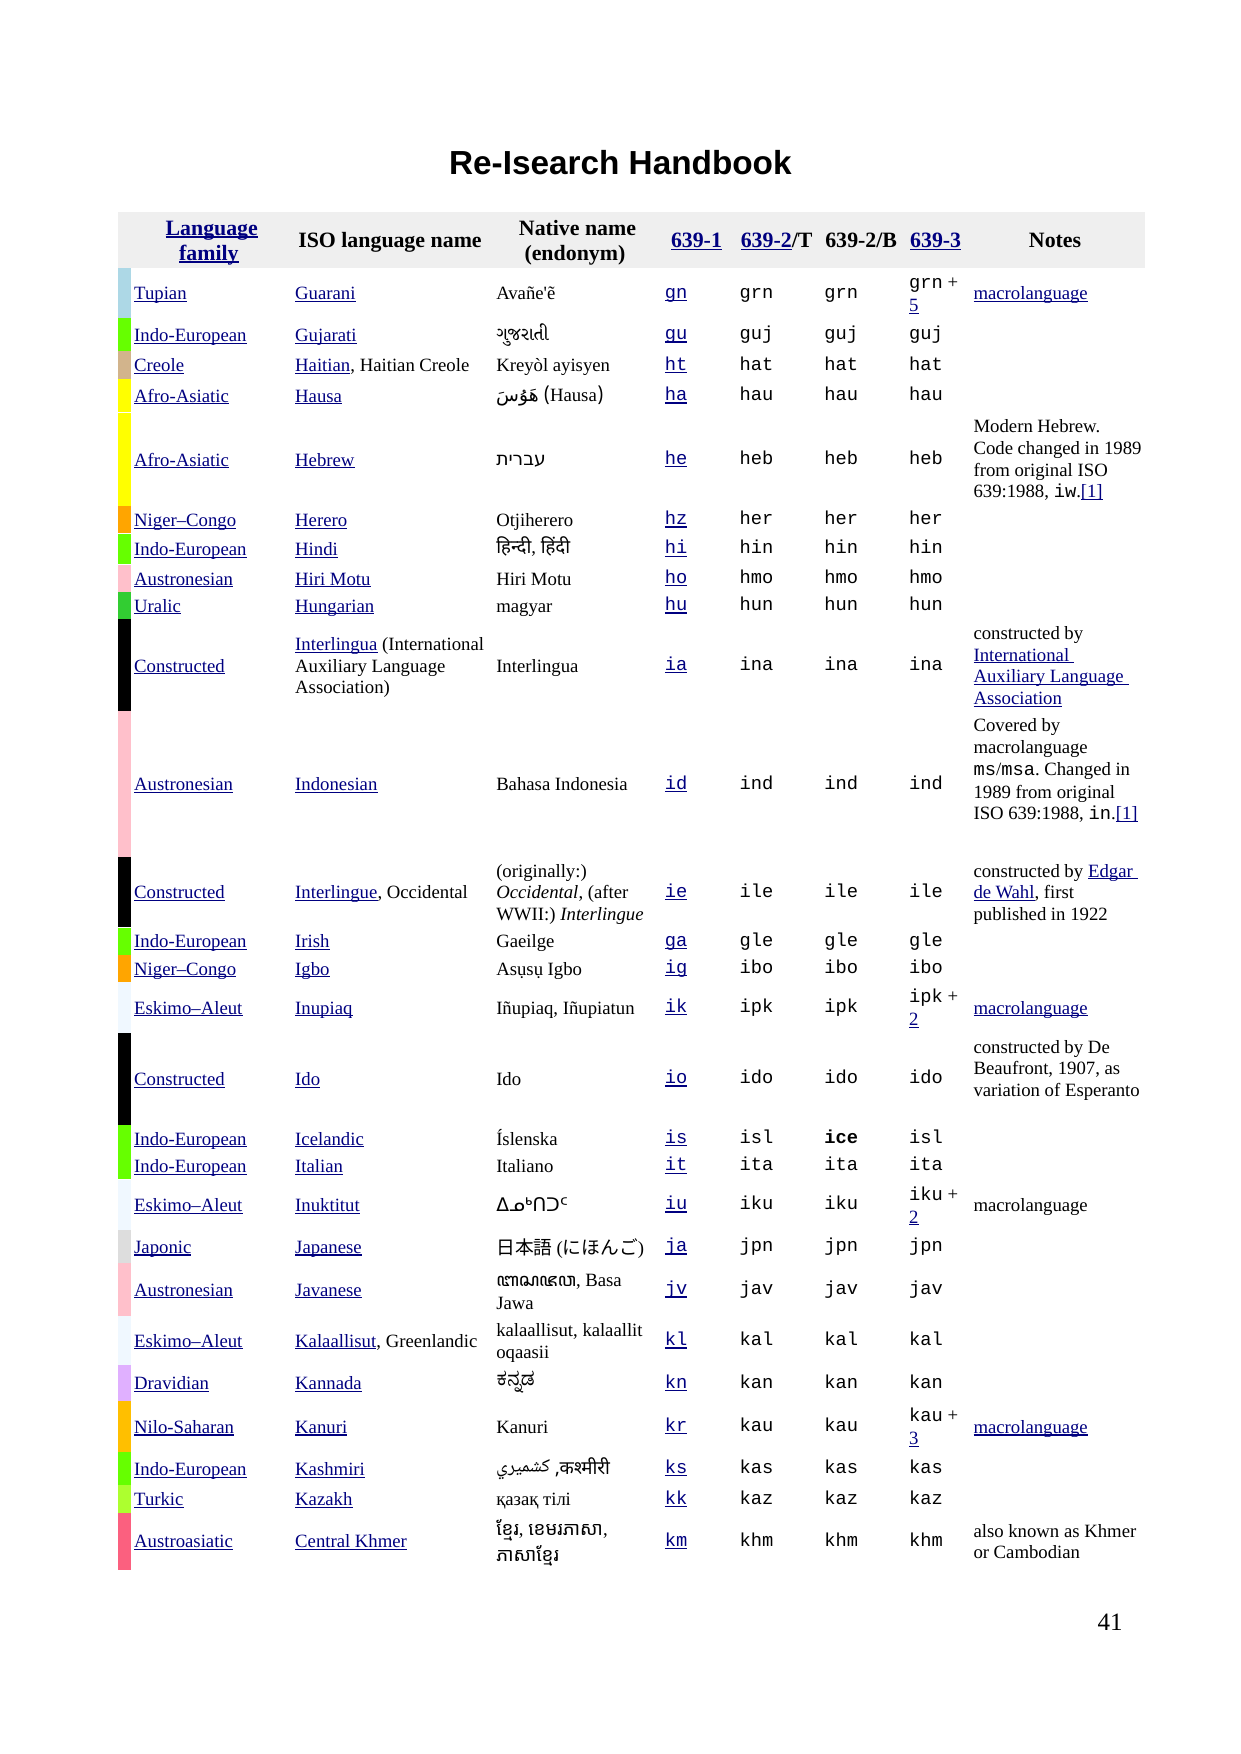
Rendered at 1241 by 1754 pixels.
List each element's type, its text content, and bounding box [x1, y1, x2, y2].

table_cell [118, 506, 131, 533]
table_cell [118, 1033, 131, 1125]
table_cell ig [662, 955, 736, 982]
table_cell khm [736, 1513, 821, 1570]
table_cell hmo [821, 565, 906, 592]
table_cell hin [736, 534, 821, 564]
table_cell [970, 534, 1145, 564]
table_cell kan [821, 1365, 906, 1401]
table_cell Austroasiatic [131, 1513, 292, 1570]
table_cell grn + 5 [906, 268, 970, 318]
table_cell constructed by International Auxiliary Language Association [970, 619, 1145, 711]
table_cell қазақ тілі [493, 1485, 662, 1513]
table_cell Herero [292, 506, 493, 533]
table_cell hin [906, 534, 970, 564]
table_cell [118, 1180, 131, 1230]
table_cell [118, 1401, 131, 1452]
table_cell kr [662, 1401, 736, 1452]
table_cell Gaeilge [493, 928, 662, 955]
table_cell grn [821, 268, 906, 318]
table_cell Interlingua [493, 619, 662, 711]
table_cell Hausa [292, 379, 493, 412]
table_cell gle [736, 928, 821, 955]
table_cell Bahasa Indonesia [493, 711, 662, 857]
table_cell jpn [821, 1230, 906, 1263]
table_cell [118, 1365, 131, 1401]
table_cell Kannada [292, 1365, 493, 1401]
table_cell Indo-European [131, 318, 292, 351]
table_cell Japonic [131, 1230, 292, 1263]
table_cell 日本語 (にほんご) [493, 1230, 662, 1263]
table_cell is [662, 1125, 736, 1152]
table_cell Kashmiri [292, 1452, 493, 1485]
table_cell Dravidian [131, 1365, 292, 1401]
table_cell kan [736, 1365, 821, 1401]
table_cell Inupiaq [292, 982, 493, 1033]
table_cell [118, 413, 131, 506]
table_cell her [906, 506, 970, 533]
table_cell [970, 1125, 1145, 1152]
table_cell [118, 982, 131, 1033]
table_cell Indo-European [131, 1452, 292, 1485]
table_cell hat [906, 351, 970, 379]
table_header ISO language name [292, 212, 493, 268]
table_cell Italian [292, 1152, 493, 1179]
table_cell kl [662, 1316, 736, 1365]
table_cell [118, 592, 131, 619]
table_cell guj [736, 318, 821, 351]
table_cell Hiri Motu [292, 565, 493, 592]
table_cell hat [821, 351, 906, 379]
table_cell hat [736, 351, 821, 379]
table_cell Kanuri [493, 1401, 662, 1452]
table_cell Covered by macrolanguage ms/msa. Changed in 1989 from original ISO 639:1988, in.[1] [970, 711, 1145, 857]
table_cell Ido [292, 1033, 493, 1125]
table_cell ipk [821, 982, 906, 1033]
table_cell Interlingue, Occidental [292, 857, 493, 927]
table_cell constructed by De Beaufront, 1907, as variation of Esperanto [970, 1033, 1145, 1125]
table_cell gu [662, 318, 736, 351]
table_cell iu [662, 1180, 736, 1230]
table_cell ga [662, 928, 736, 955]
table_cell [118, 534, 131, 564]
table_cell Ido [493, 1033, 662, 1125]
table_cell [970, 1263, 1145, 1316]
table_cell Niger–Congo [131, 955, 292, 982]
table_cell guj [821, 318, 906, 351]
table_cell ia [662, 619, 736, 711]
table_cell grn [736, 268, 821, 318]
table_cell Otjiherero [493, 506, 662, 533]
table_cell kal [906, 1316, 970, 1365]
table_cell iku + 2 [906, 1180, 970, 1230]
table_cell Haitian, Haitian Creole [292, 351, 493, 379]
table_cell kal [736, 1316, 821, 1365]
table_cell jav [821, 1263, 906, 1316]
table_cell [118, 379, 131, 412]
table_header 639-2/B [821, 212, 906, 268]
table_cell Kreyòl ayisyen [493, 351, 662, 379]
table_cell ibo [821, 955, 906, 982]
table_cell [118, 1485, 131, 1513]
table_cell heb [821, 413, 906, 506]
table_cell heb [906, 413, 970, 506]
table_cell Guarani [292, 268, 493, 318]
table_cell Austronesian [131, 1263, 292, 1316]
table_header Native name (endonym) [493, 212, 662, 268]
table_cell [970, 1230, 1145, 1263]
table_cell Avañe'ẽ [493, 268, 662, 318]
table_cell guj [906, 318, 970, 351]
table_cell [118, 1230, 131, 1263]
table_cell Interlingua (International Auxiliary Language Association) [292, 619, 493, 711]
table_cell Kalaallisut, Greenlandic [292, 1316, 493, 1365]
table_cell [970, 351, 1145, 379]
table_cell also known as Khmer or Cambodian [970, 1513, 1145, 1570]
table_cell [118, 351, 131, 379]
table_cell Indonesian [292, 711, 493, 857]
table_cell jv [662, 1263, 736, 1316]
table_cell [970, 506, 1145, 533]
table_cell kalaallisut, kalaallit oqaasii [493, 1316, 662, 1365]
table_cell [118, 1316, 131, 1365]
table_cell Gujarati [292, 318, 493, 351]
table_cell Austronesian [131, 565, 292, 592]
table_cell he [662, 413, 736, 506]
table_cell ina [821, 619, 906, 711]
table_header 639-1 [662, 212, 736, 268]
table_cell ગુજરાતી [493, 318, 662, 351]
table_cell Icelandic [292, 1125, 493, 1152]
table_header Language family [131, 212, 292, 268]
table_cell ita [821, 1152, 906, 1179]
table_cell kan [906, 1365, 970, 1401]
table_cell Indo-European [131, 928, 292, 955]
table_cell [118, 1152, 131, 1179]
table_cell hmo [906, 565, 970, 592]
table_cell hau [906, 379, 970, 412]
table_cell kaz [906, 1485, 970, 1513]
table_cell עברית [493, 413, 662, 506]
table_cell ꦧꦱꦗꦮ, Basa Jawa [493, 1263, 662, 1316]
table_cell (Hausa) هَوُسَ [493, 379, 662, 412]
table_cell hun [906, 592, 970, 619]
table_cell her [821, 506, 906, 533]
table_cell jav [736, 1263, 821, 1316]
table_cell ipk + 2 [906, 982, 970, 1033]
table_cell kas [906, 1452, 970, 1485]
table_cell [970, 955, 1145, 982]
table_cell ile [821, 857, 906, 927]
table_cell macrolanguage [970, 1180, 1145, 1230]
table_cell Indo-European [131, 534, 292, 564]
table_cell ice [821, 1125, 906, 1152]
table_cell Hebrew [292, 413, 493, 506]
table_cell Javanese [292, 1263, 493, 1316]
table_cell ho [662, 565, 736, 592]
table_cell id [662, 711, 736, 857]
table_cell Constructed [131, 857, 292, 927]
table_cell [118, 928, 131, 955]
table_cell Irish [292, 928, 493, 955]
table_cell Igbo [292, 955, 493, 982]
table_cell [118, 1263, 131, 1316]
table_cell iku [736, 1180, 821, 1230]
table_cell ks [662, 1452, 736, 1485]
table_cell [970, 1152, 1145, 1179]
table_cell (originally:) Occidental, (after WWII:) Interlingue [493, 857, 662, 927]
table_cell macrolanguage [970, 1401, 1145, 1452]
table_cell kau [736, 1401, 821, 1452]
table_cell Central Khmer [292, 1513, 493, 1570]
table_cell Modern Hebrew. Code changed in 1989 from original ISO 639:1988, iw.[1] [970, 413, 1145, 506]
table_header [118, 212, 131, 268]
table_cell jpn [906, 1230, 970, 1263]
table_cell kk [662, 1485, 736, 1513]
table_cell Kazakh [292, 1485, 493, 1513]
table_cell [118, 955, 131, 982]
table_cell [118, 619, 131, 711]
table_cell kn [662, 1365, 736, 1401]
table_cell Íslenska [493, 1125, 662, 1152]
table_cell ibo [906, 955, 970, 982]
table_cell kau + 3 [906, 1401, 970, 1452]
table_cell ha [662, 379, 736, 412]
table_cell Inuktitut [292, 1180, 493, 1230]
table_cell heb [736, 413, 821, 506]
table_cell ಕನ್ನಡ [493, 1365, 662, 1401]
table_cell constructed by Edgar de Wahl, first published in 1922 [970, 857, 1145, 927]
table_cell [970, 379, 1145, 412]
table_cell macrolanguage [970, 982, 1145, 1033]
table_cell gle [906, 928, 970, 955]
table_cell [970, 592, 1145, 619]
table_cell kaz [736, 1485, 821, 1513]
table_cell hz [662, 506, 736, 533]
table_cell Kanuri [292, 1401, 493, 1452]
table_cell ina [736, 619, 821, 711]
table_cell gle [821, 928, 906, 955]
table_cell [118, 1452, 131, 1485]
table_header 639-3 [906, 212, 970, 268]
table_cell Eskimo–Aleut [131, 1180, 292, 1230]
table_cell Italiano [493, 1152, 662, 1179]
table_cell [970, 1452, 1145, 1485]
table_cell magyar [493, 592, 662, 619]
table_cell kau [821, 1401, 906, 1452]
table_cell ind [906, 711, 970, 857]
table_cell [970, 1365, 1145, 1401]
table_cell hu [662, 592, 736, 619]
table_cell her [736, 506, 821, 533]
table_cell [970, 928, 1145, 955]
table_cell Creole [131, 351, 292, 379]
table_cell Hiri Motu [493, 565, 662, 592]
table_cell ie [662, 857, 736, 927]
table_cell hun [821, 592, 906, 619]
table_cell Turkic [131, 1485, 292, 1513]
table_cell khm [906, 1513, 970, 1570]
table_cell hun [736, 592, 821, 619]
table_cell [118, 857, 131, 927]
table_cell kal [821, 1316, 906, 1365]
table_cell कश्मीरी, كشميري‎ [493, 1452, 662, 1485]
table_cell Hungarian [292, 592, 493, 619]
table_cell ind [821, 711, 906, 857]
table_cell Austronesian [131, 711, 292, 857]
table_cell kaz [821, 1485, 906, 1513]
table_cell [118, 318, 131, 351]
table_cell ᐃᓄᒃᑎᑐᑦ [493, 1180, 662, 1230]
table_cell hau [821, 379, 906, 412]
table_cell ibo [736, 955, 821, 982]
table_cell हिन्दी, हिंदी [493, 534, 662, 564]
table_cell gn [662, 268, 736, 318]
table_cell Hindi [292, 534, 493, 564]
table_cell hau [736, 379, 821, 412]
table_cell ido [821, 1033, 906, 1125]
table_cell [118, 1513, 131, 1570]
table_cell Constructed [131, 619, 292, 711]
table_cell ik [662, 982, 736, 1033]
table_cell Asụsụ Igbo [493, 955, 662, 982]
table_cell ina [906, 619, 970, 711]
table_cell ido [736, 1033, 821, 1125]
table_cell [970, 1485, 1145, 1513]
table_cell Eskimo–Aleut [131, 982, 292, 1033]
table_cell ht [662, 351, 736, 379]
table_cell km [662, 1513, 736, 1570]
table_cell ind [736, 711, 821, 857]
table_cell Afro-Asiatic [131, 413, 292, 506]
table_cell jav [906, 1263, 970, 1316]
table_cell ខ្មែរ, ខេមរភាសា, ភាសាខ្មែរ [493, 1513, 662, 1570]
table_cell Eskimo–Aleut [131, 1316, 292, 1365]
table_cell [970, 565, 1145, 592]
table_cell [118, 1125, 131, 1152]
table_cell kas [821, 1452, 906, 1485]
table_cell ita [736, 1152, 821, 1179]
table_cell ido [906, 1033, 970, 1125]
table_cell [118, 711, 131, 857]
table_cell Indo-European [131, 1152, 292, 1179]
table_cell [970, 318, 1145, 351]
table_header Notes [970, 212, 1145, 268]
table_cell iku [821, 1180, 906, 1230]
table_cell Japanese [292, 1230, 493, 1263]
table_cell Indo-European [131, 1125, 292, 1152]
table_cell khm [821, 1513, 906, 1570]
table_cell Niger–Congo [131, 506, 292, 533]
table_cell ile [736, 857, 821, 927]
table_cell kas [736, 1452, 821, 1485]
table_cell jpn [736, 1230, 821, 1263]
table_cell ita [906, 1152, 970, 1179]
table_cell Tupian [131, 268, 292, 318]
table_cell Iñupiaq, Iñupiatun [493, 982, 662, 1033]
table_cell isl [906, 1125, 970, 1152]
table_cell ipk [736, 982, 821, 1033]
table_cell Nilo-Saharan [131, 1401, 292, 1452]
table_cell io [662, 1033, 736, 1125]
table_cell macrolanguage [970, 268, 1145, 318]
table_cell ile [906, 857, 970, 927]
table_cell Uralic [131, 592, 292, 619]
table_cell hin [821, 534, 906, 564]
table_header 639-2/T [736, 212, 821, 268]
table_cell hi [662, 534, 736, 564]
table_cell hmo [736, 565, 821, 592]
table_cell [970, 1316, 1145, 1365]
table_cell it [662, 1152, 736, 1179]
table_cell [118, 268, 131, 318]
table_cell isl [736, 1125, 821, 1152]
table_cell [118, 565, 131, 592]
table_cell ja [662, 1230, 736, 1263]
table_cell Constructed [131, 1033, 292, 1125]
table_cell Afro-Asiatic [131, 379, 292, 412]
